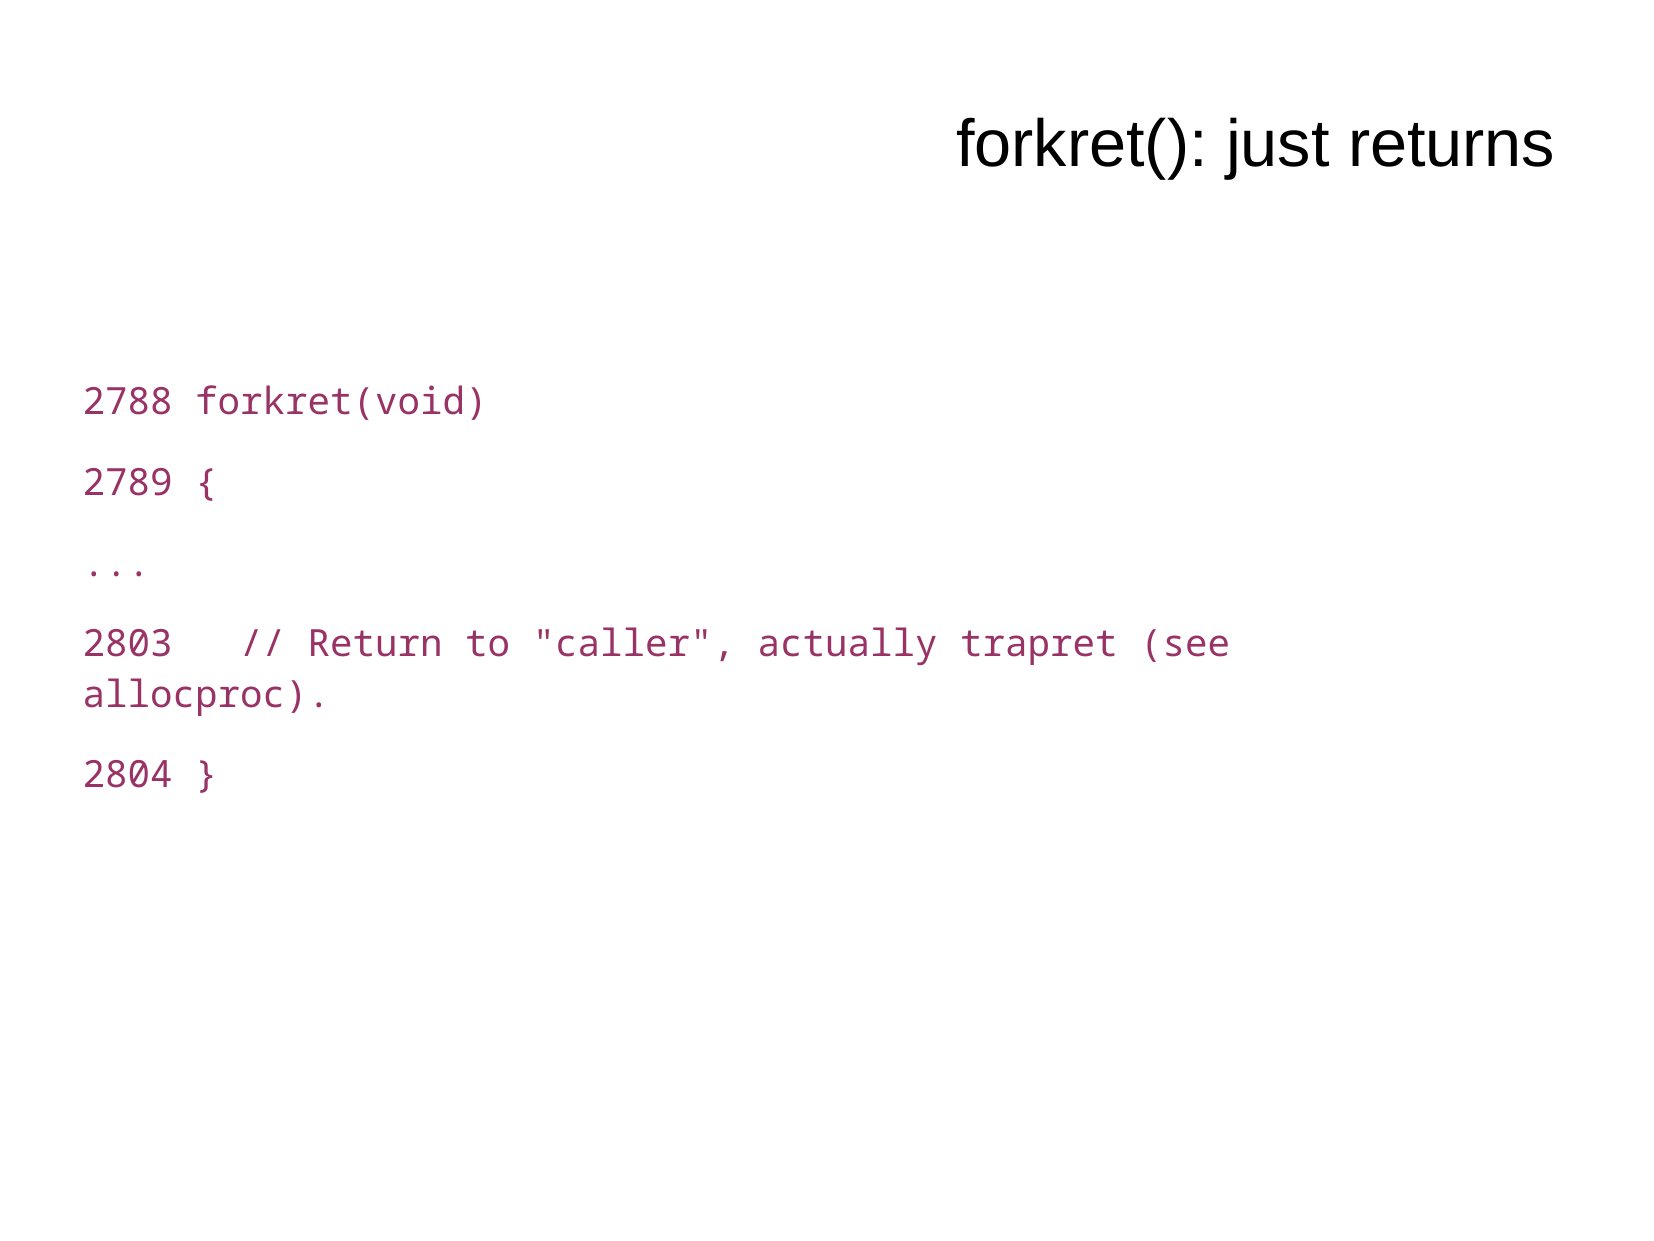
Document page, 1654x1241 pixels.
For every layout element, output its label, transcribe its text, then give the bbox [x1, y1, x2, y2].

list 2788 forkret(void) 2789 { ... 2803 // Return to "caller", actually trapret (see allocproc). 2804 } [82, 375, 1463, 1163]
list forkret(): just returns [900, 105, 1613, 301]
